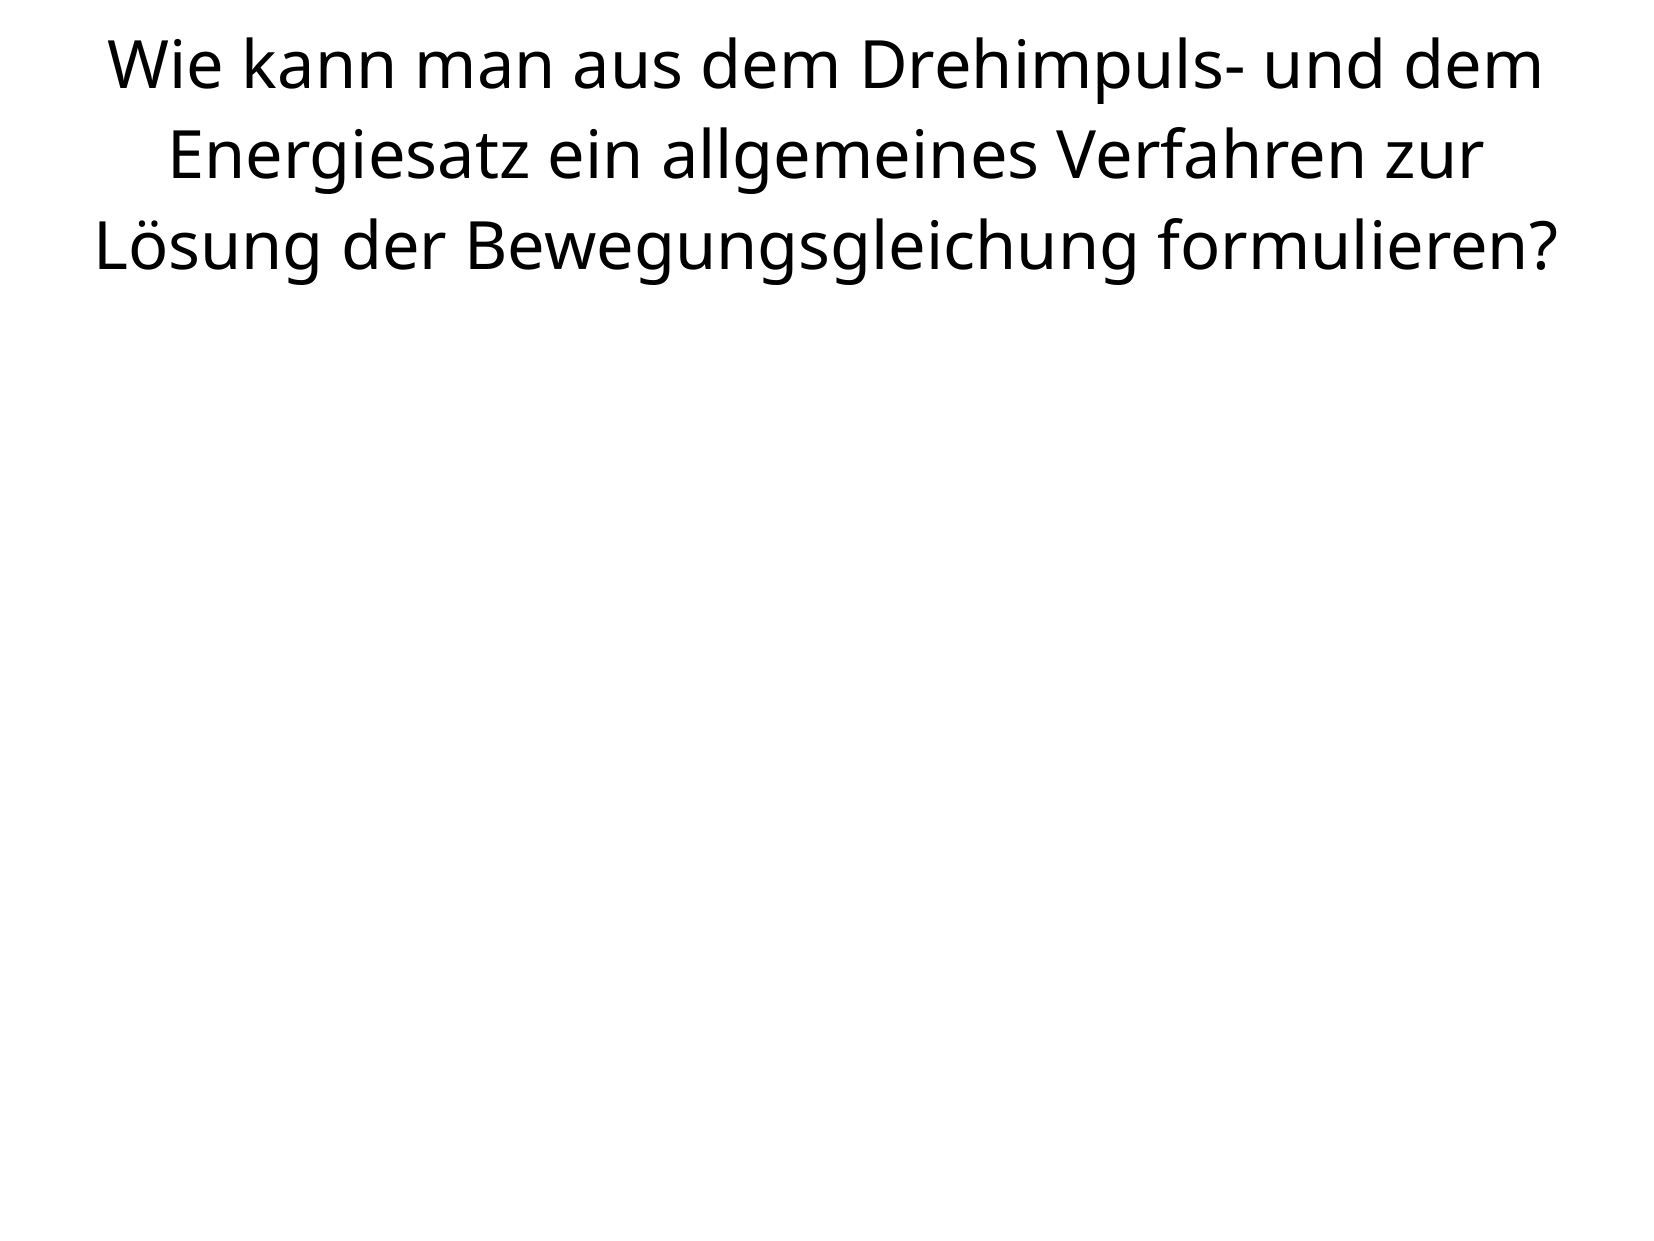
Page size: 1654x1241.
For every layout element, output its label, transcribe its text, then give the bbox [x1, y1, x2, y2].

title Wie kann man aus dem Drehimpuls- und dem Energiesatz ein allgemeines Verfahren zur Lösung der Bewegungsgleichung formulieren? [82, 19, 1571, 287]
